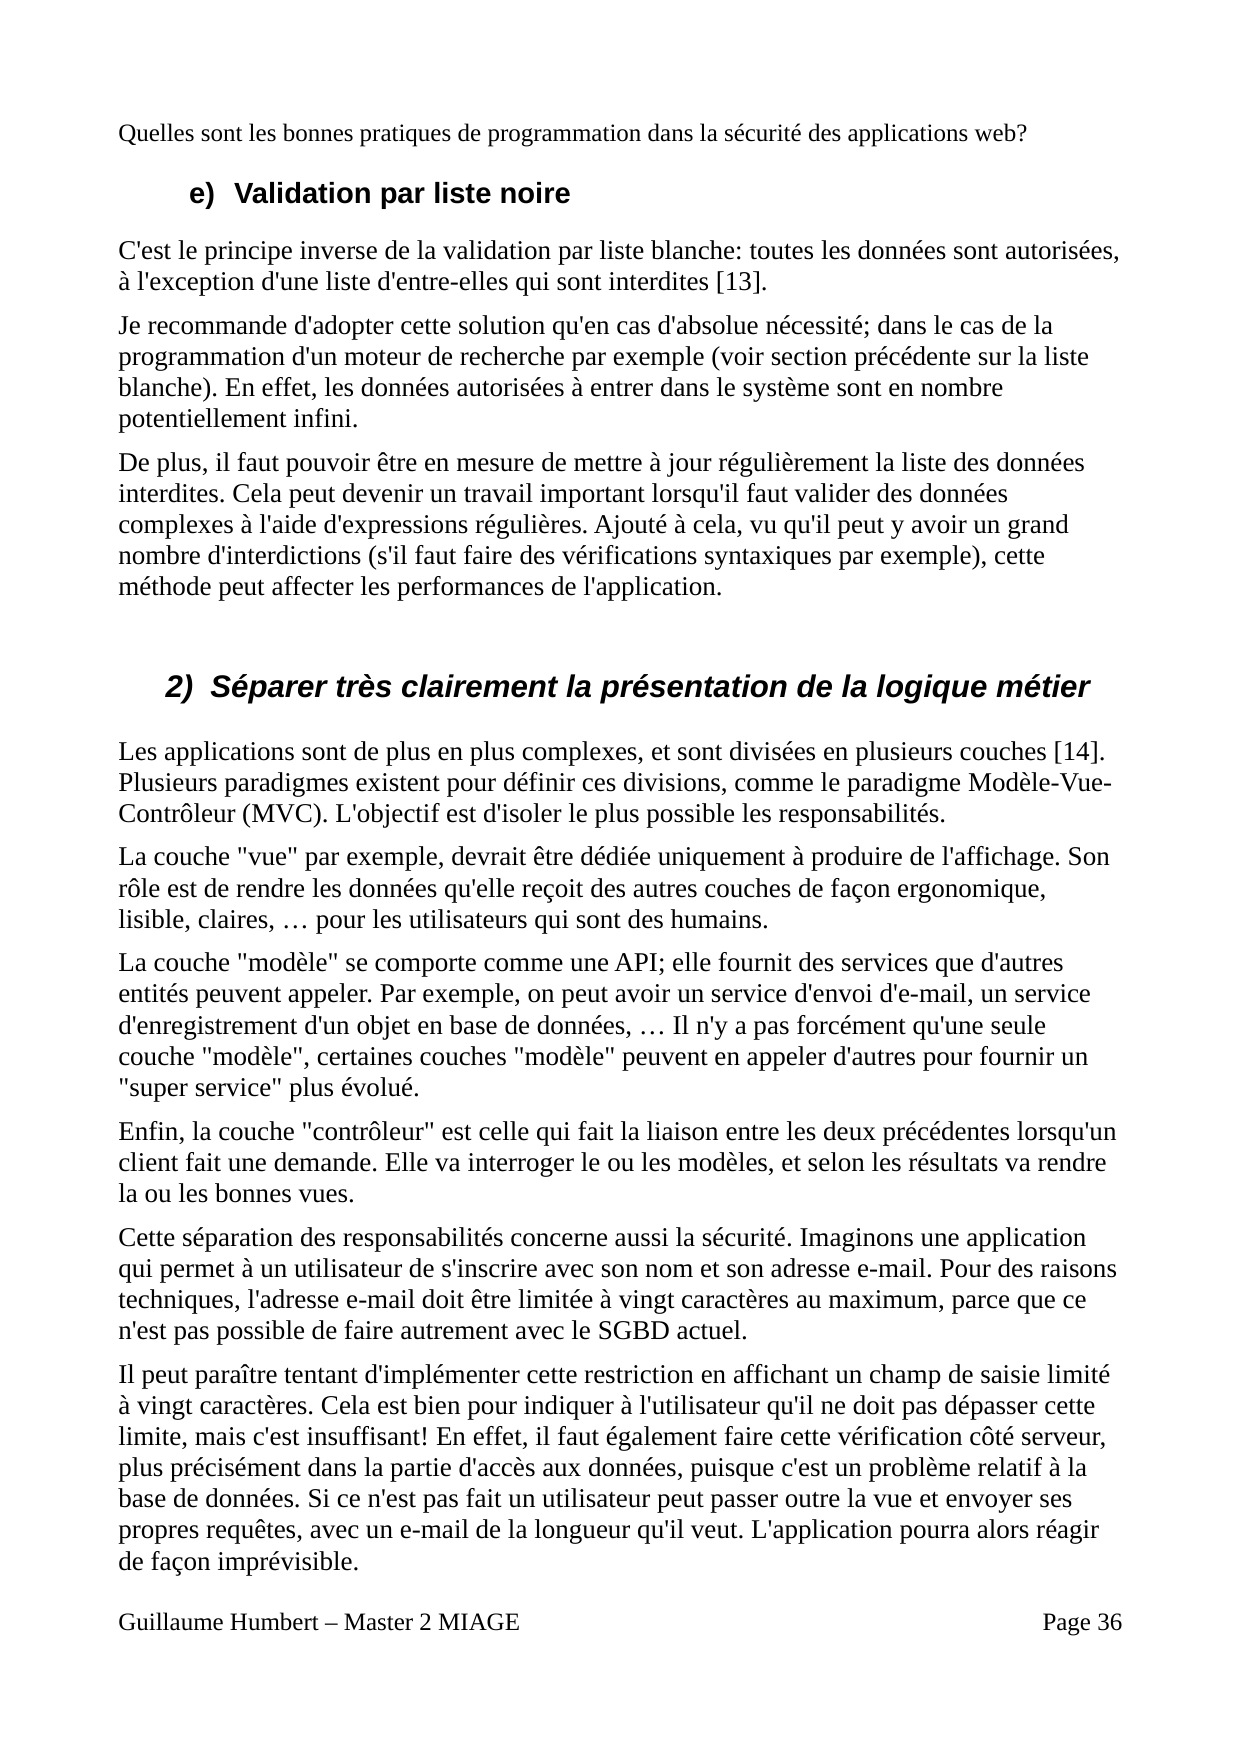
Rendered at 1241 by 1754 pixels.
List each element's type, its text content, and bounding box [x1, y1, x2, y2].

text Cette séparation des responsabilités concerne aussi la sécurité. Imaginons une application qui permet à un utilisateur de s'inscrire avec son nom et son adresse e-mail. Pour des raisons techniques, l'adresse e-mail doit être limitée à vingt caractères au maximum, parce que ce n'est pas possible de faire autrement avec le SGBD actuel. [118, 1221, 1122, 1345]
text Il peut paraître tentant d'implémenter cette restriction en affichant un champ de saisie limité à vingt caractères. Cela est bien pour indiquer à l'utilisateur qu'il ne doit pas dépasser cette limite, mais c'est insuffisant! En effet, il faut également faire cette vérification côté serveur, plus précisément dans la partie d'accès aux données, puisque c'est un problème relatif à la base de données. Si ce n'est pas fait un utilisateur peut passer outre la vue et envoyer ses propres requêtes, avec un e-mail de la longueur qu'il veut. L'application pourra alors réagir de façon imprévisible. [118, 1358, 1122, 1576]
text Les applications sont de plus en plus complexes, et sont divisées en plusieurs couches [14]. Plusieurs paradigmes existent pour définir ces divisions, comme le paradigme Modèle-Vue-Contrôleur (MVC). L'objectif est d'isoler le plus possible les responsabilités. [118, 734, 1122, 828]
text La couche "modèle" se comporte comme une API; elle fournit des services que d'autres entités peuvent appeler. Par exemple, on peut avoir un service d'envoi d'e-mail, un service d'enregistrement d'un objet en base de données, … Il n'y a pas forcément qu'une seule couche "modèle", certaines couches "modèle" peuvent en appeler d'autres pour fournir un "super service" plus évolué. [118, 946, 1122, 1102]
text C'est le principe inverse de la validation par liste blanche: toutes les données sont autorisées, à l'exception d'une liste d'entre-elles qui sont interdites [13]. [118, 234, 1122, 296]
subtitle Validation par liste noire [189, 176, 1122, 210]
text La couche "vue" par exemple, devrait être dédiée uniquement à produire de l'affichage. Son rôle est de rendre les données qu'elle reçoit des autres couches de façon ergonomique, lisible, claires, … pour les utilisateurs qui sont des humains. [118, 841, 1122, 934]
text Je recommande d'adopter cette solution qu'en cas d'absolue nécessité; dans le cas de la programmation d'un moteur de recherche par exemple (voir section précédente sur la liste blanche). En effet, les données autorisées à entrer dans le système sont en nombre potentiellement infini. [118, 309, 1122, 433]
text De plus, il faut pouvoir être en mesure de mettre à jour régulièrement la liste des données interdites. Cela peut devenir un travail important lorsqu'il faut valider des données complexes à l'aide d'expressions régulières. Ajouté à cela, vu qu'il peut y avoir un grand nombre d'interdictions (s'il faut faire des vérifications syntaxiques par exemple), cette méthode peut affecter les performances de l'application. [118, 446, 1122, 602]
subtitle Séparer très clairement la présentation de la logique métier [165, 668, 1122, 704]
text Enfin, la couche "contrôleur" est celle qui fait la liaison entre les deux précédentes lorsqu'un client fait une demande. Elle va interroger le ou les modèles, et selon les résultats va rendre la ou les bonnes vues. [118, 1115, 1122, 1208]
